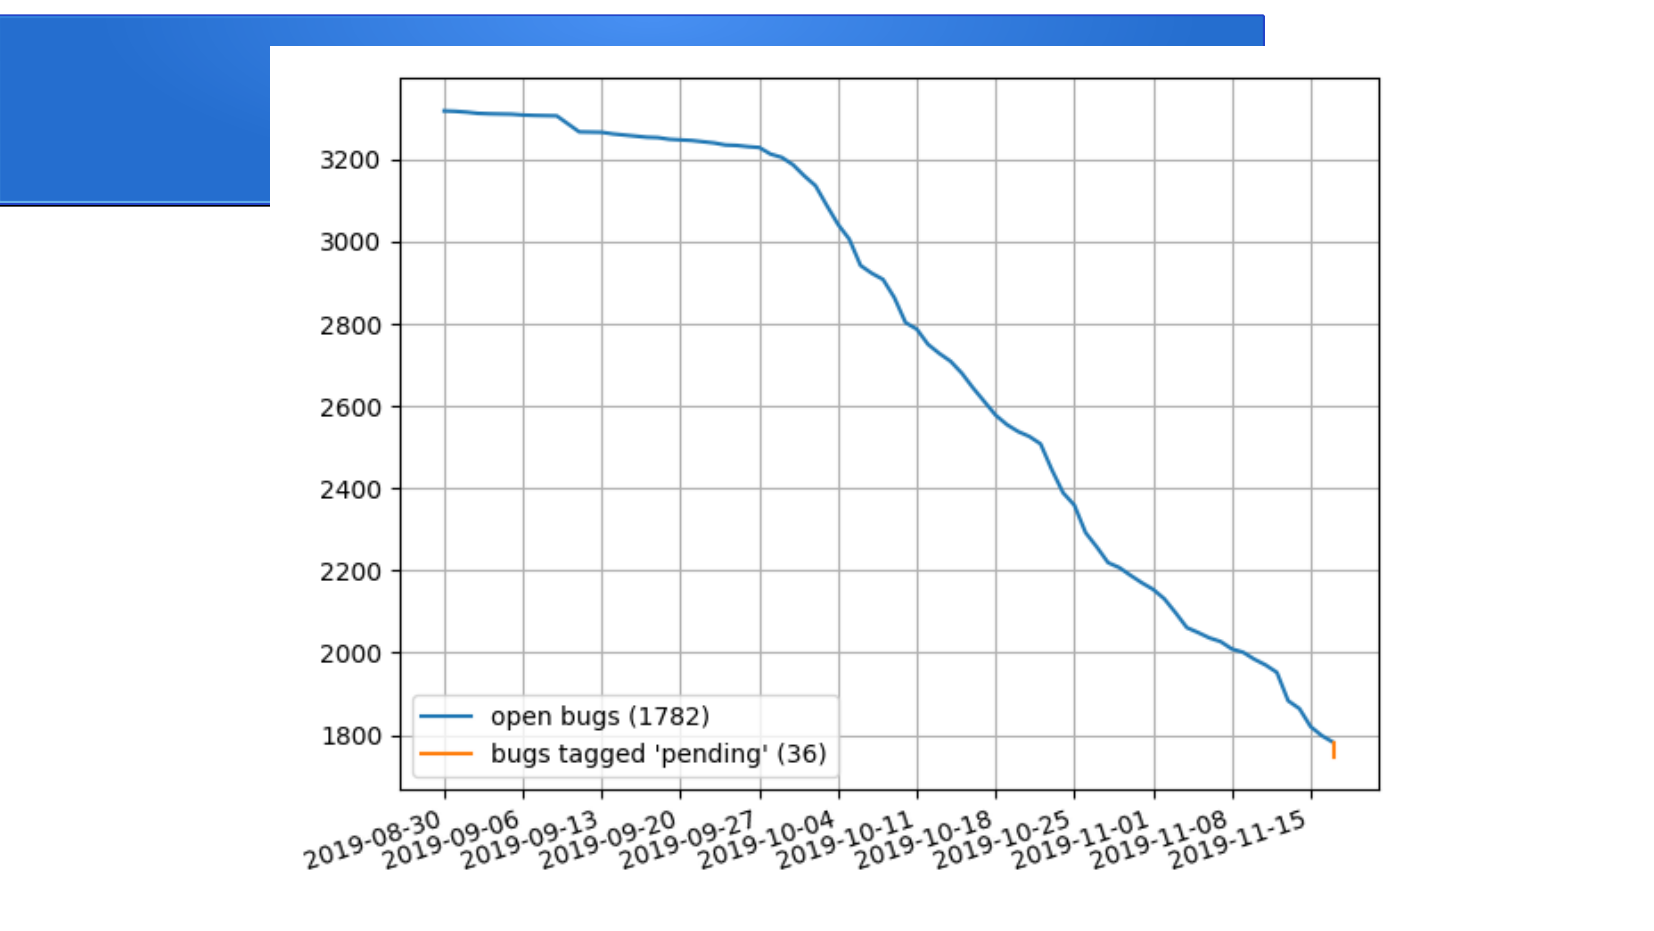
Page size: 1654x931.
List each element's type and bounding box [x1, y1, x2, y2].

picture [270, 46, 1411, 902]
